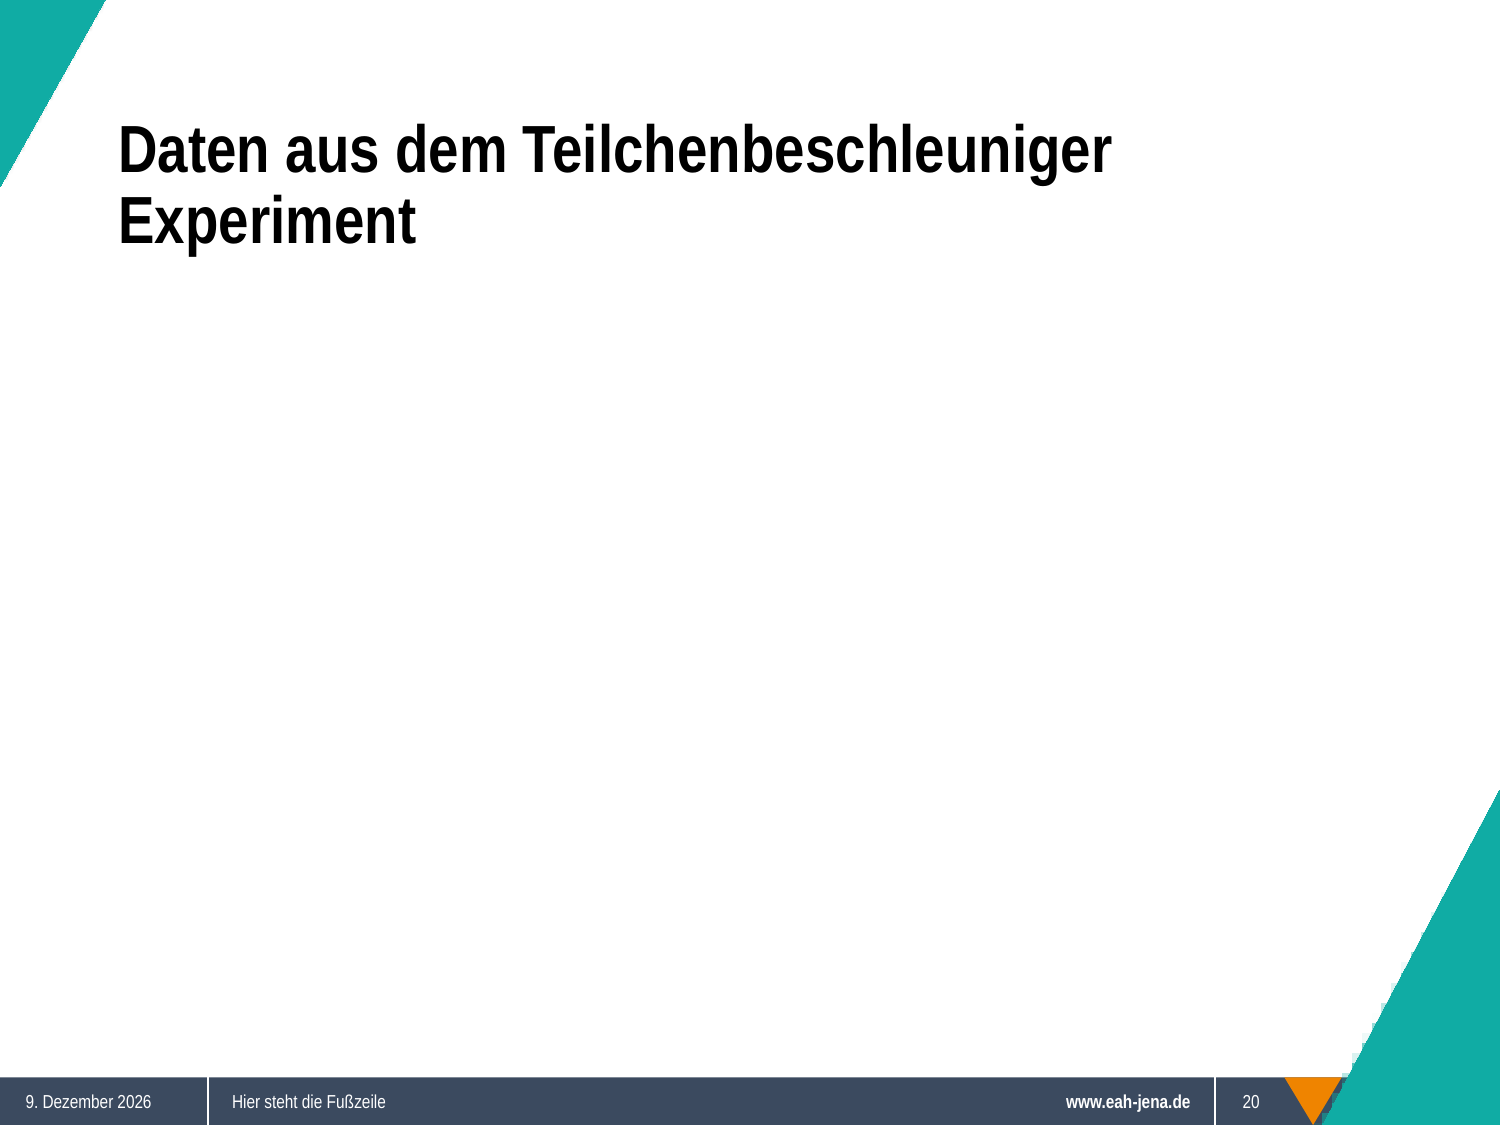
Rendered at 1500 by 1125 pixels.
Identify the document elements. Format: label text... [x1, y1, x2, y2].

text_box [0, 0, 106, 187]
text_box [1322, 790, 1500, 1125]
list Daten aus dem Teilchenbeschleuniger Experiment [103, 107, 1398, 259]
